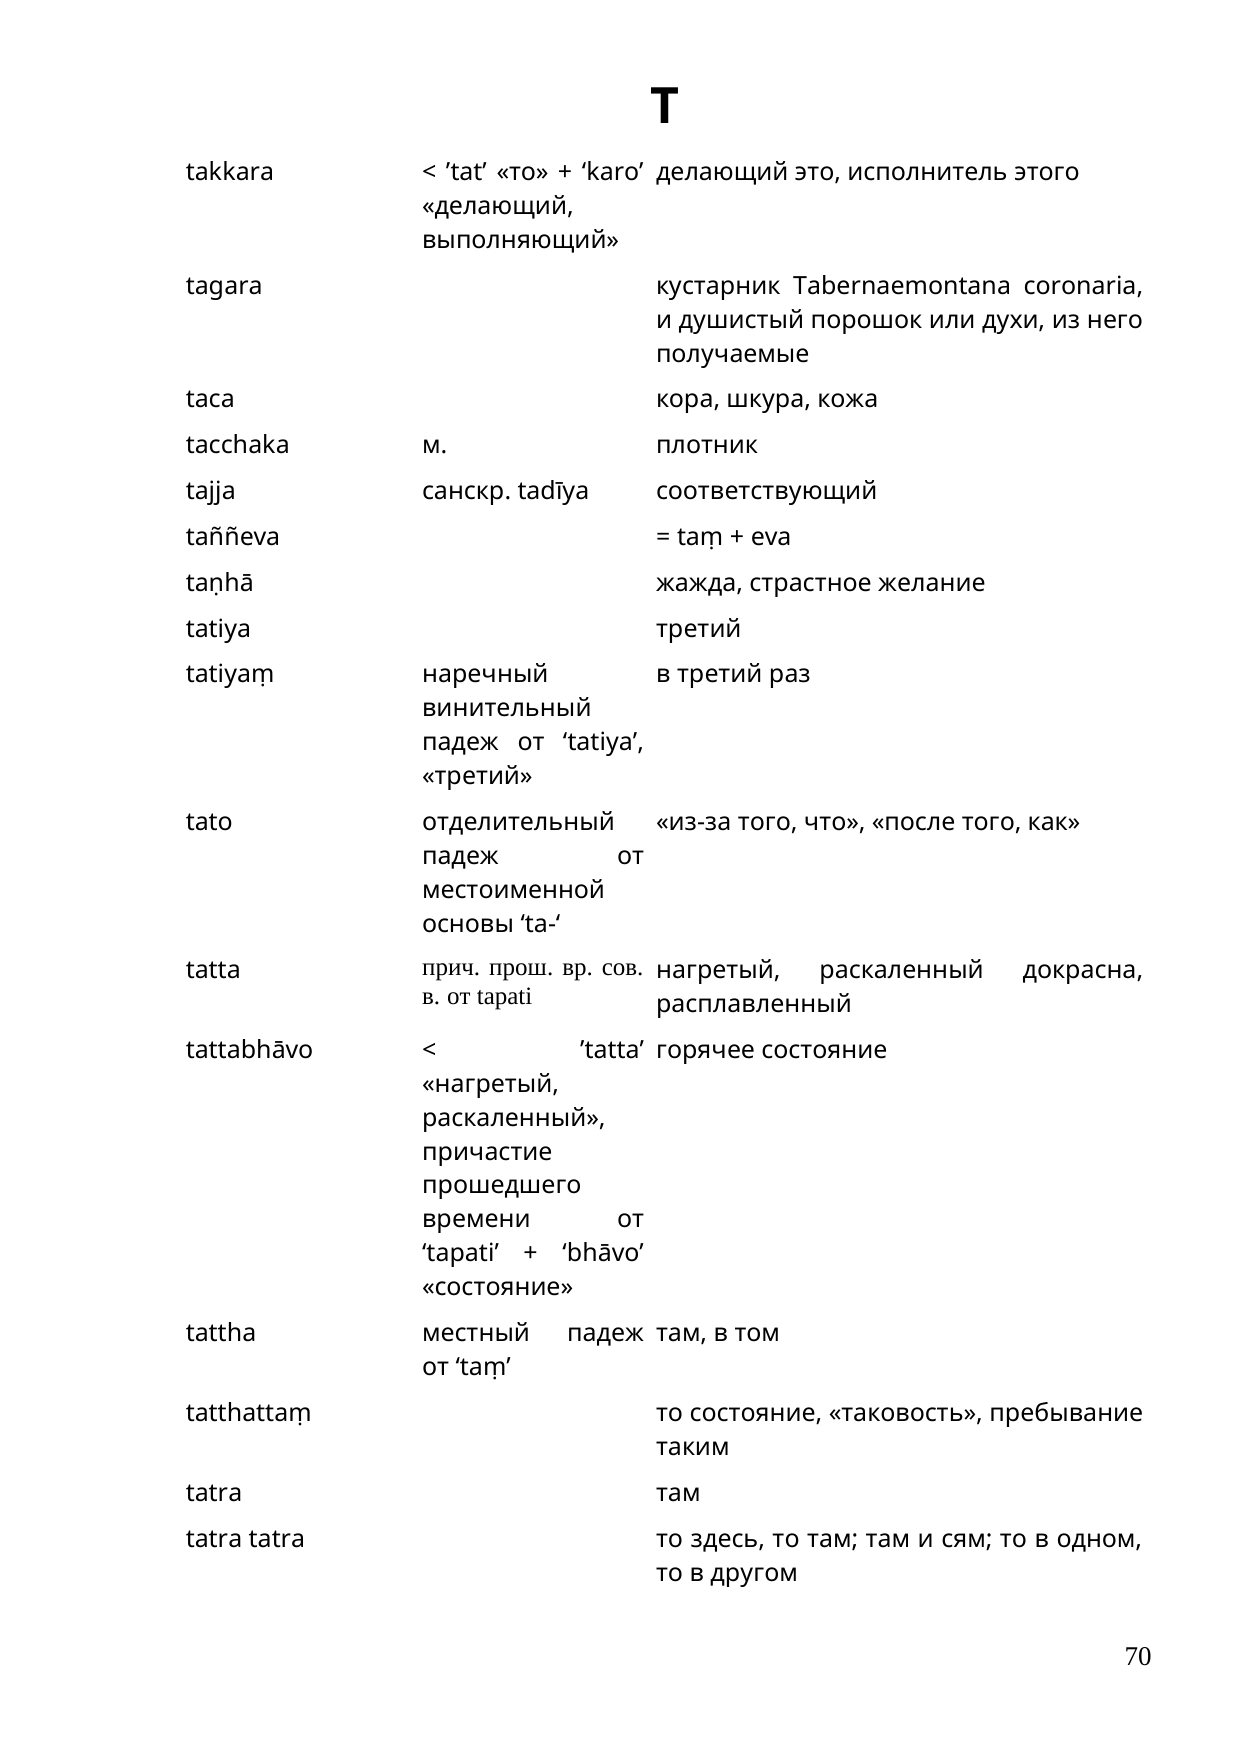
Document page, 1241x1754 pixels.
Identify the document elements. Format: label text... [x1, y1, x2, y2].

table_cell нагретый, раскаленный докрасна, расплавленный [650, 946, 1149, 1026]
table_cell наречный винительный падеж от ‘tatiya’, «третий» [416, 650, 650, 798]
table_cell < ’tatta’ «нагретый, раскаленный», причастие прошедшего времени от ‘tapati’ + ‘bhāvo’ «состояние» [416, 1026, 650, 1309]
table_cell прич. прош. вр. сов. в. от tapati [416, 946, 650, 1026]
table_cell taññeva [180, 513, 416, 559]
table_cell [416, 1469, 650, 1514]
table_cell кора, шкура, кожа [650, 375, 1149, 421]
table_cell taṇhā [180, 559, 416, 604]
table_cell плотник [650, 421, 1149, 467]
table_cell жажда, страстное желание [650, 559, 1149, 604]
table_cell [416, 262, 650, 375]
table_cell в третий раз [650, 650, 1149, 798]
table_cell [416, 513, 650, 559]
table_cell то состояние, «таковость», пребывание таким [650, 1389, 1149, 1469]
table_cell [416, 375, 650, 421]
table_cell там, в том [650, 1309, 1149, 1389]
table_cell [416, 1389, 650, 1469]
table_cell местный падеж от ‘taṃ’ [416, 1309, 650, 1389]
table_cell tattha [180, 1309, 416, 1389]
table_header делающий это, исполнитель этого [650, 148, 1149, 262]
table_cell tatta [180, 946, 416, 1026]
table_cell tatra [180, 1469, 416, 1514]
table_cell tagara [180, 262, 416, 375]
table_cell то здесь, то там; там и сям; то в одном, то в другом [650, 1515, 1149, 1594]
table_cell там [650, 1469, 1149, 1514]
table_cell «из-за того, что», «после того, как» [650, 798, 1149, 946]
table_cell горячее состояние [650, 1026, 1149, 1309]
table_cell tatthattaṃ [180, 1389, 416, 1469]
table_cell [416, 605, 650, 650]
subtitle T [177, 69, 1151, 137]
table_cell [416, 559, 650, 604]
table_cell соответствующий [650, 467, 1149, 513]
table_cell tattabhāvo [180, 1026, 416, 1309]
table_cell tajja [180, 467, 416, 513]
table_cell = taṃ + eva [650, 513, 1149, 559]
table_cell tatiyaṃ [180, 650, 416, 798]
table_cell кустарник Tabernaemontana coronaria, и душистый порошок или духи, из него получаемые [650, 262, 1149, 375]
table_cell третий [650, 605, 1149, 650]
table_cell taca [180, 375, 416, 421]
table_header < ’tat’ «то» + ‘karo’ «делающий, выполняющий» [416, 148, 650, 262]
table_cell отделительный падеж от местоименной основы ‘ta-‘ [416, 798, 650, 946]
table_cell tatra tatra [180, 1515, 416, 1594]
table_cell tatiya [180, 605, 416, 650]
table_cell [416, 1515, 650, 1594]
table_header takkara [180, 148, 416, 262]
table_cell tato [180, 798, 416, 946]
table_cell tacchaka [180, 421, 416, 467]
table_cell м. [416, 421, 650, 467]
table_cell санскр. tadīya [416, 467, 650, 513]
